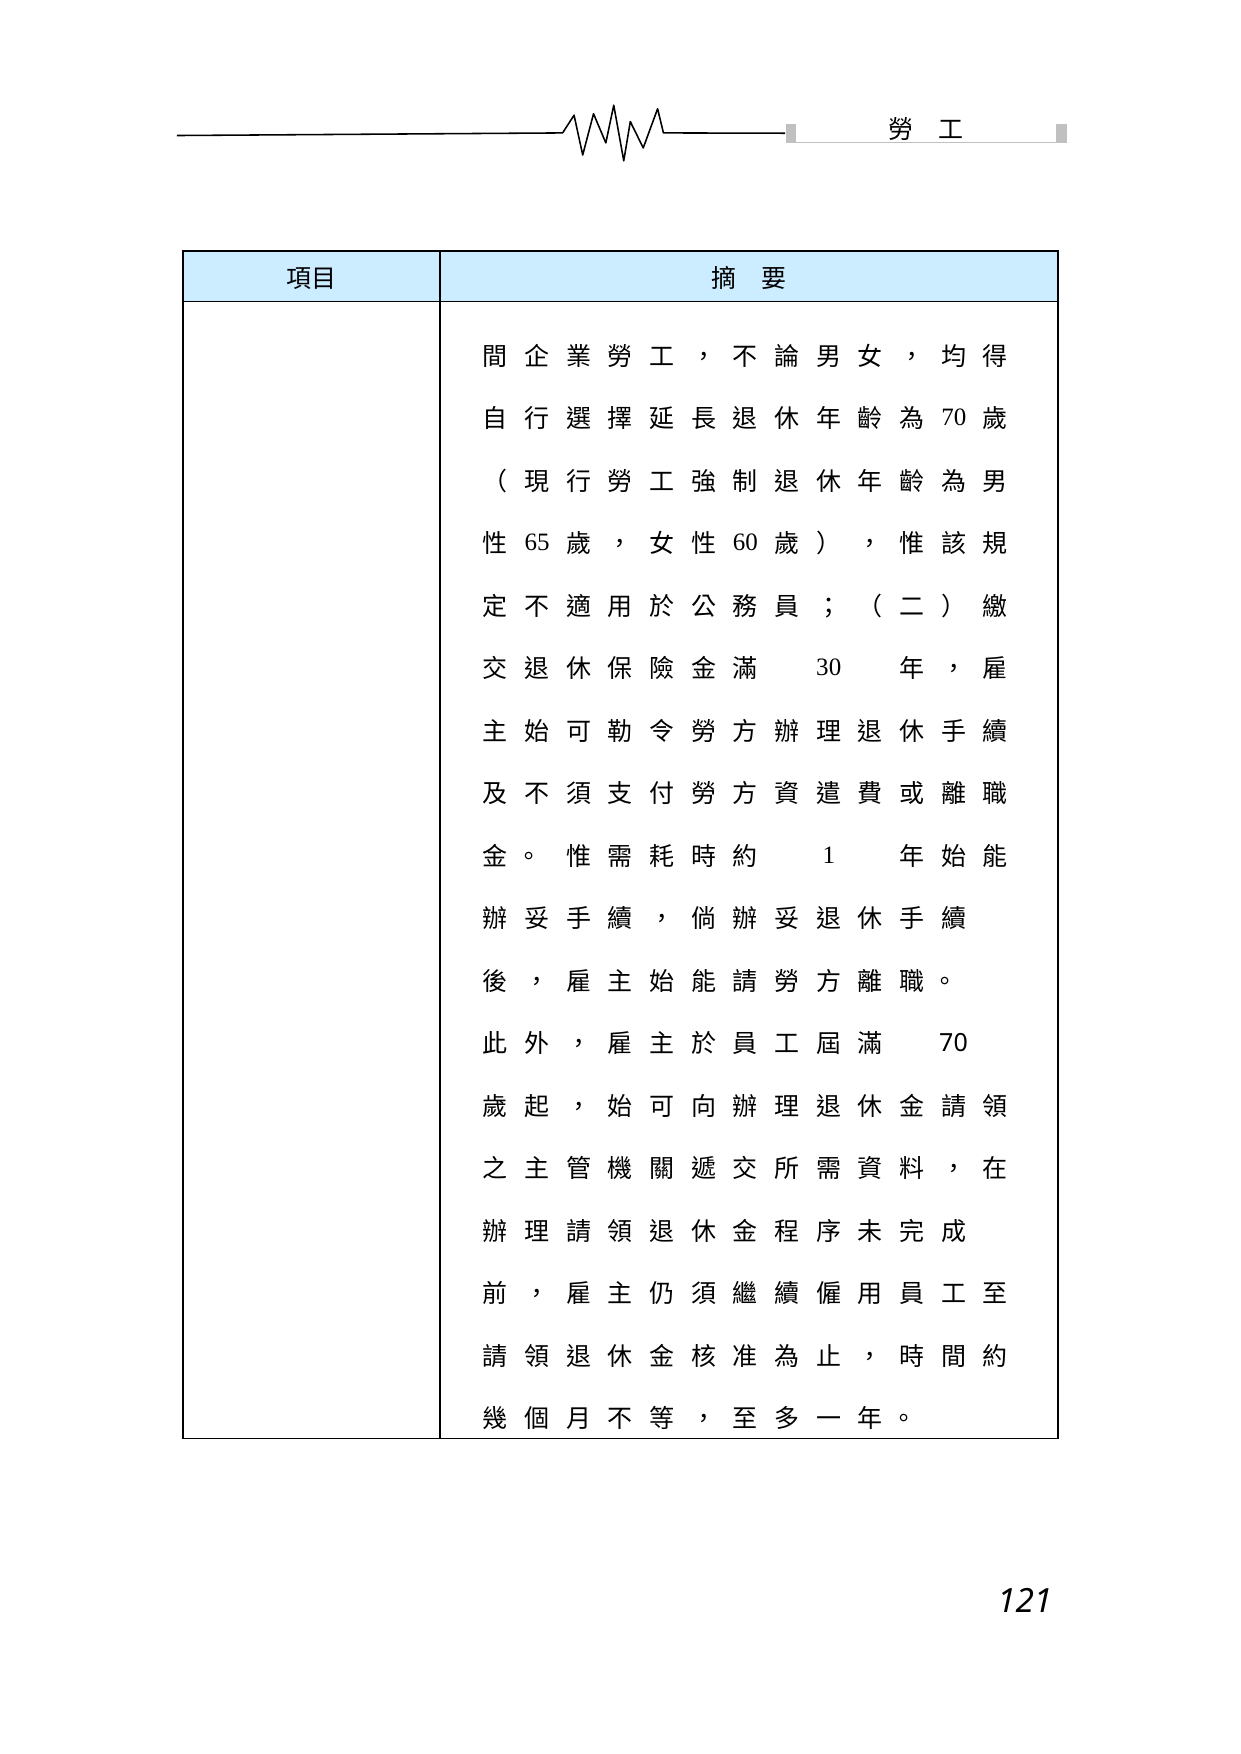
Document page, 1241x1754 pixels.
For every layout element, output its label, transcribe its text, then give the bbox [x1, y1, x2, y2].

table_cell [184, 302, 439, 1438]
table_cell 間企業勞工，不論男女，均得自行選擇延長退休年齡為70歲（現行勞工強制退休年齡為男性65歲，女性60歲），惟該規定不適用於公務員；（二）繳交退休保險金滿30年，雇主始可勒令勞方辦理退休手續及不須支付勞方資遣費或離職金。惟需耗時約1年始能辦妥手續，倘辦妥退休手續後，雇主始能請勞方離職。 此外，雇主於員工屆滿70歲起，始可向辦理退休金請領之主管機關遞交所需資料，在辦理請領退休金程序未完成前，雇主仍須繼續僱用員工至請領退休金核准為止，時間約幾個月不等，至多一年。 [441, 302, 1057, 1438]
table_header 項目 [184, 252, 439, 301]
table_header 摘 要 [441, 252, 1057, 301]
